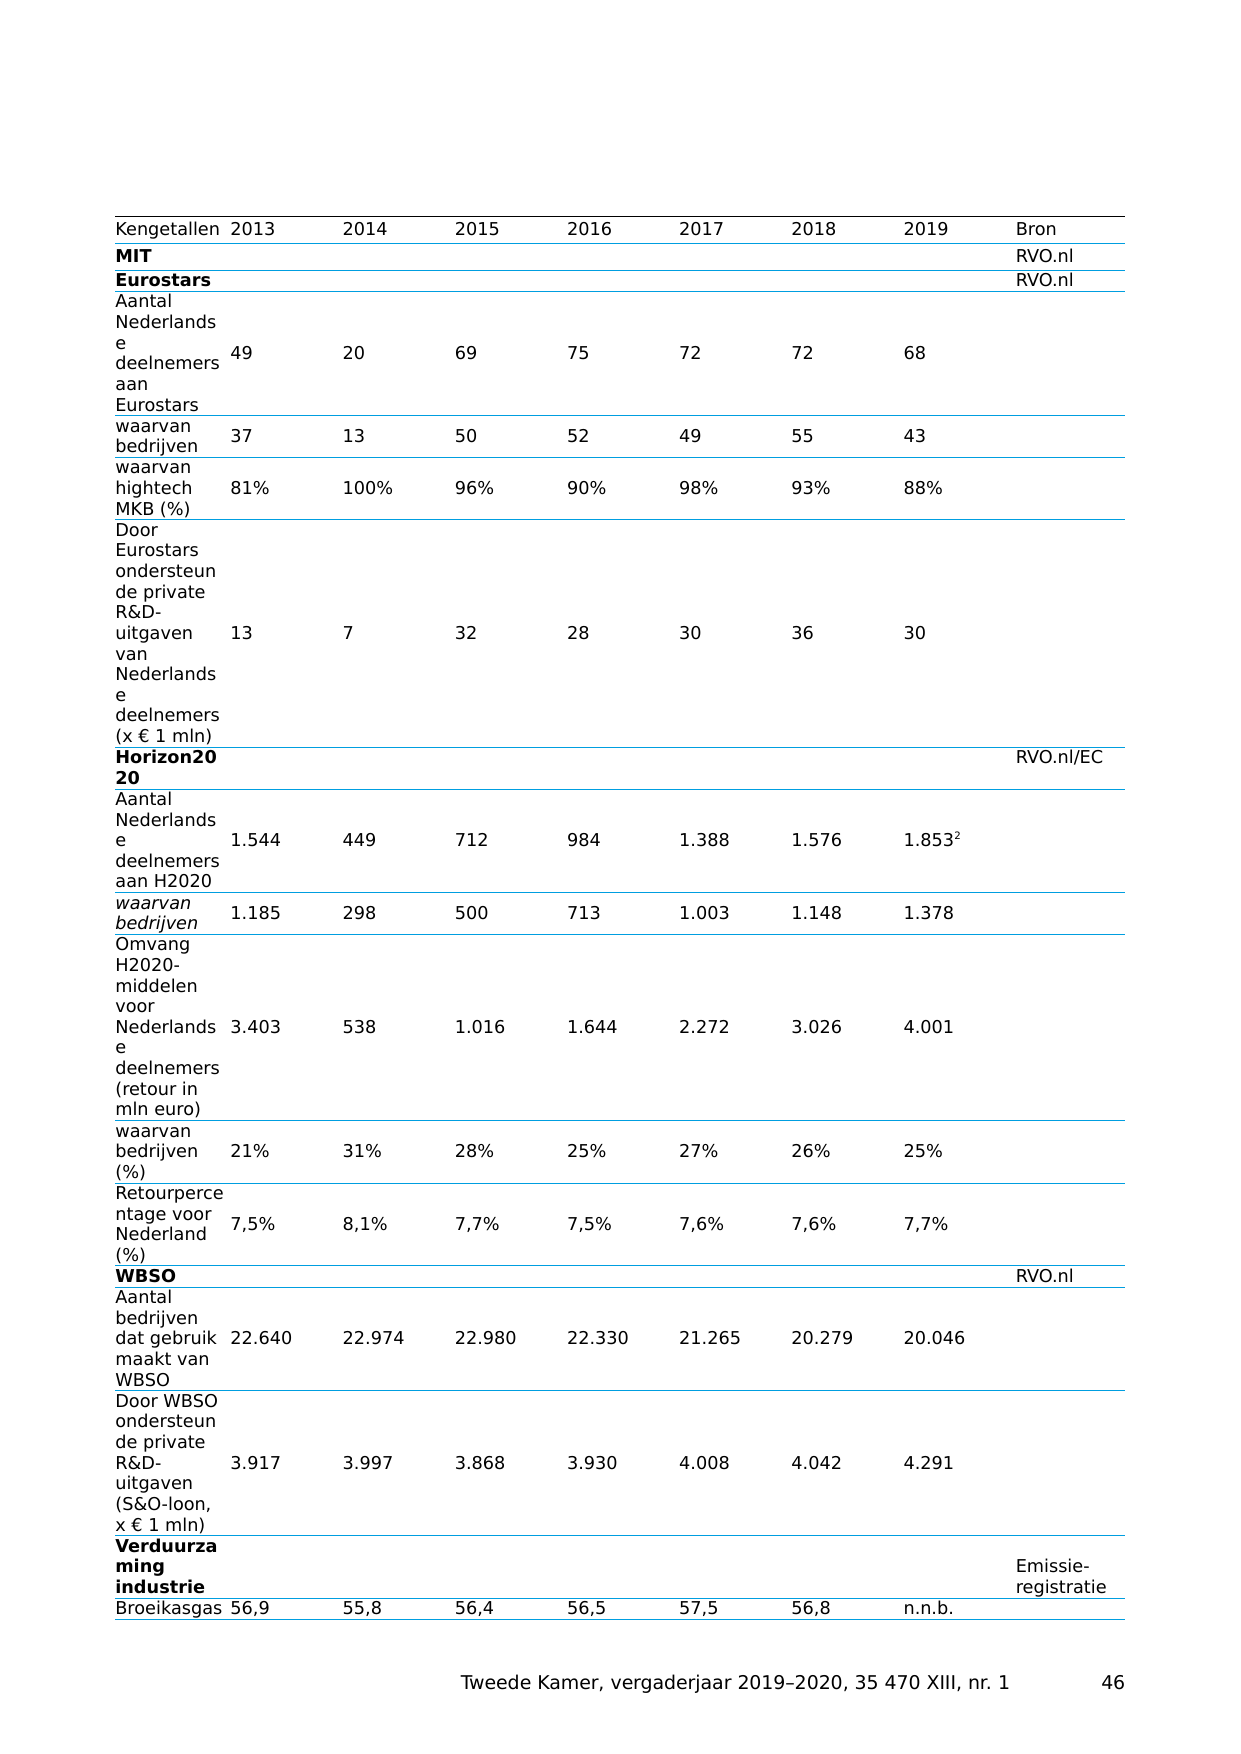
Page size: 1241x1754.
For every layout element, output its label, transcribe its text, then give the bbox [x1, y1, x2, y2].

table_cell [788, 271, 900, 291]
table_cell 57,5 [676, 1599, 788, 1619]
table_cell 69 [452, 292, 564, 415]
table_cell 20.279 [788, 1288, 900, 1390]
table_cell 22.980 [452, 1288, 564, 1390]
table_cell Eurostars [115, 271, 227, 291]
table_cell 22.330 [564, 1288, 676, 1390]
table_cell waarvan hightech MKB (%) [115, 458, 227, 519]
table_cell 3.868 [452, 1391, 564, 1535]
table_cell Door Eurostars ondersteunde private R&D-uitgaven van Nederlandse deelnemers (x € 1 mln) [115, 520, 227, 747]
table_cell 7,7% [900, 1184, 1013, 1265]
table_cell [1013, 790, 1125, 892]
table_cell 90% [564, 458, 676, 519]
table_cell [900, 1266, 1013, 1287]
table_cell [227, 1266, 339, 1287]
table_cell 36 [788, 520, 900, 747]
table_cell [227, 748, 339, 788]
table_cell 22.640 [227, 1288, 339, 1390]
table_cell waarvan bedrijven (%) [115, 1121, 227, 1182]
table_cell 2018 [788, 217, 900, 243]
table_cell 1.388 [676, 790, 788, 892]
table_cell Verduurzaming industrie [115, 1536, 227, 1597]
table_cell 3.026 [788, 935, 900, 1120]
table_cell 4.001 [900, 935, 1013, 1120]
table_cell 2013 [227, 217, 339, 243]
table_cell 75 [564, 292, 676, 415]
table_cell 3.997 [340, 1391, 452, 1535]
table_cell [1013, 1121, 1125, 1182]
table_cell [340, 271, 452, 291]
table_cell [676, 748, 788, 788]
table_cell 7 [340, 520, 452, 747]
table_header Tabel 9 Kengetallen behorend bij strategisch doel 1 [115, 191, 1125, 216]
table_cell [676, 1266, 788, 1287]
table_cell [788, 244, 900, 270]
table_cell [1013, 1599, 1125, 1619]
table_cell Horizon2020 [115, 748, 227, 788]
table_cell 72 [788, 292, 900, 415]
table_cell 1.148 [788, 893, 900, 934]
table_cell [788, 748, 900, 788]
table_cell 28% [452, 1121, 564, 1182]
table_cell 56,5 [564, 1599, 676, 1619]
table_cell [564, 244, 676, 270]
table_cell [452, 1536, 564, 1597]
table_cell 26% [788, 1121, 900, 1182]
table_cell 7,6% [788, 1184, 900, 1265]
table_cell Emissie-registratie [1013, 1536, 1125, 1597]
table_cell 2015 [452, 217, 564, 243]
table_cell 449 [340, 790, 452, 892]
table_cell 96% [452, 458, 564, 519]
table_cell 713 [564, 893, 676, 934]
table_cell 298 [340, 893, 452, 934]
table_cell 22.974 [340, 1288, 452, 1390]
table_cell 4.008 [676, 1391, 788, 1535]
table_cell MIT [115, 244, 227, 270]
table_cell 1.003 [676, 893, 788, 934]
table_cell 55 [788, 416, 900, 457]
table_cell Bron [1013, 217, 1125, 243]
table_cell 56,4 [452, 1599, 564, 1619]
table_cell [227, 1536, 339, 1597]
table_cell [452, 244, 564, 270]
table_cell 43 [900, 416, 1013, 457]
table_cell 538 [340, 935, 452, 1120]
table_cell 27% [676, 1121, 788, 1182]
table_cell [227, 271, 339, 291]
table_cell RVO.nl [1013, 1266, 1125, 1287]
table_cell 1.576 [788, 790, 900, 892]
table_cell 100% [340, 458, 452, 519]
table_cell 1.8532 [900, 790, 1013, 892]
table_cell [340, 244, 452, 270]
table_cell 1.016 [452, 935, 564, 1120]
table_cell 25% [564, 1121, 676, 1182]
table_cell 20.046 [900, 1288, 1013, 1390]
table_cell 55,8 [340, 1599, 452, 1619]
table_cell 20 [340, 292, 452, 415]
table_cell 2019 [900, 217, 1013, 243]
table_cell [340, 1536, 452, 1597]
table_cell 3.403 [227, 935, 339, 1120]
table_cell 30 [676, 520, 788, 747]
table_cell 1.185 [227, 893, 339, 934]
table_cell waarvan bedrijven [115, 416, 227, 457]
table_cell 88% [900, 458, 1013, 519]
table_cell [564, 748, 676, 788]
table_cell 13 [227, 520, 339, 747]
table_cell [452, 271, 564, 291]
table_cell 56,9 [227, 1599, 339, 1619]
table_cell [676, 244, 788, 270]
table_cell [340, 1266, 452, 1287]
table_cell 30 [900, 520, 1013, 747]
table_cell 4.291 [900, 1391, 1013, 1535]
table_cell 2017 [676, 217, 788, 243]
table_cell 50 [452, 416, 564, 457]
table_cell [340, 748, 452, 788]
table_cell [900, 244, 1013, 270]
table_cell [1013, 893, 1125, 934]
table_cell RVO.nl [1013, 271, 1125, 291]
table_cell 31% [340, 1121, 452, 1182]
table_cell 93% [788, 458, 900, 519]
table_cell 3.930 [564, 1391, 676, 1535]
table_cell 7,5% [227, 1184, 339, 1265]
table_cell 37 [227, 416, 339, 457]
table_cell 2014 [340, 217, 452, 243]
table_cell Aantal Nederlandse deelnemers aan H2020 [115, 790, 227, 892]
table_cell 68 [900, 292, 1013, 415]
table_cell 81% [227, 458, 339, 519]
table_cell Retourpercentage voor Nederland (%) [115, 1184, 227, 1265]
table_cell Aantal Nederlandse deelnemers aan Eurostars [115, 292, 227, 415]
table_cell 1.544 [227, 790, 339, 892]
table_cell [1013, 292, 1125, 415]
table_cell Omvang H2020-middelen voor Nederlandse deelnemers (retour in mln euro) [115, 935, 227, 1120]
table_cell 1.644 [564, 935, 676, 1120]
table_cell [564, 271, 676, 291]
table_cell WBSO [115, 1266, 227, 1287]
table_cell 25% [900, 1121, 1013, 1182]
table_cell 21.265 [676, 1288, 788, 1390]
table_cell 500 [452, 893, 564, 934]
table_cell 1.378 [900, 893, 1013, 934]
table_cell [676, 271, 788, 291]
table_cell [1013, 935, 1125, 1120]
table_cell [452, 748, 564, 788]
table_cell 3.917 [227, 1391, 339, 1535]
table_cell [1013, 1391, 1125, 1535]
table_cell [788, 1536, 900, 1597]
table_cell 13 [340, 416, 452, 457]
table_cell [452, 1266, 564, 1287]
table_cell RVO.nl/EC [1013, 748, 1125, 788]
table_cell [900, 748, 1013, 788]
table_cell 49 [676, 416, 788, 457]
table_cell 98% [676, 458, 788, 519]
table_cell 72 [676, 292, 788, 415]
table_cell [1013, 458, 1125, 519]
table_cell 4.042 [788, 1391, 900, 1535]
table_cell 8,1% [340, 1184, 452, 1265]
table_cell [564, 1266, 676, 1287]
table_cell 52 [564, 416, 676, 457]
table_cell 7,6% [676, 1184, 788, 1265]
table_cell 7,5% [564, 1184, 676, 1265]
table_cell [1013, 1184, 1125, 1265]
table_cell 984 [564, 790, 676, 892]
table_cell [1013, 1288, 1125, 1390]
table_cell Aantal bedrijven dat gebruik maakt van WBSO [115, 1288, 227, 1390]
table_cell 28 [564, 520, 676, 747]
table_cell [788, 1266, 900, 1287]
table_cell Broeikasgas [115, 1599, 227, 1619]
table_cell 56,8 [788, 1599, 900, 1619]
table_cell [676, 1536, 788, 1597]
table_cell [1013, 416, 1125, 457]
table_cell n.n.b. [900, 1599, 1013, 1619]
table_cell [900, 271, 1013, 291]
table_cell Kengetallen [115, 217, 227, 243]
table_cell waarvan bedrijven [115, 893, 227, 934]
table_cell 49 [227, 292, 339, 415]
table_cell 2.272 [676, 935, 788, 1120]
table_cell 712 [452, 790, 564, 892]
table_cell Door WBSO ondersteunde private R&D-uitgaven (S&O-loon, x € 1 mln) [115, 1391, 227, 1535]
table_cell [900, 1536, 1013, 1597]
table_cell [564, 1536, 676, 1597]
table_cell 32 [452, 520, 564, 747]
table_cell 21% [227, 1121, 339, 1182]
table_cell [227, 244, 339, 270]
table_cell [1013, 520, 1125, 747]
table_cell RVO.nl [1013, 244, 1125, 270]
table_cell 7,7% [452, 1184, 564, 1265]
table_cell 2016 [564, 217, 676, 243]
